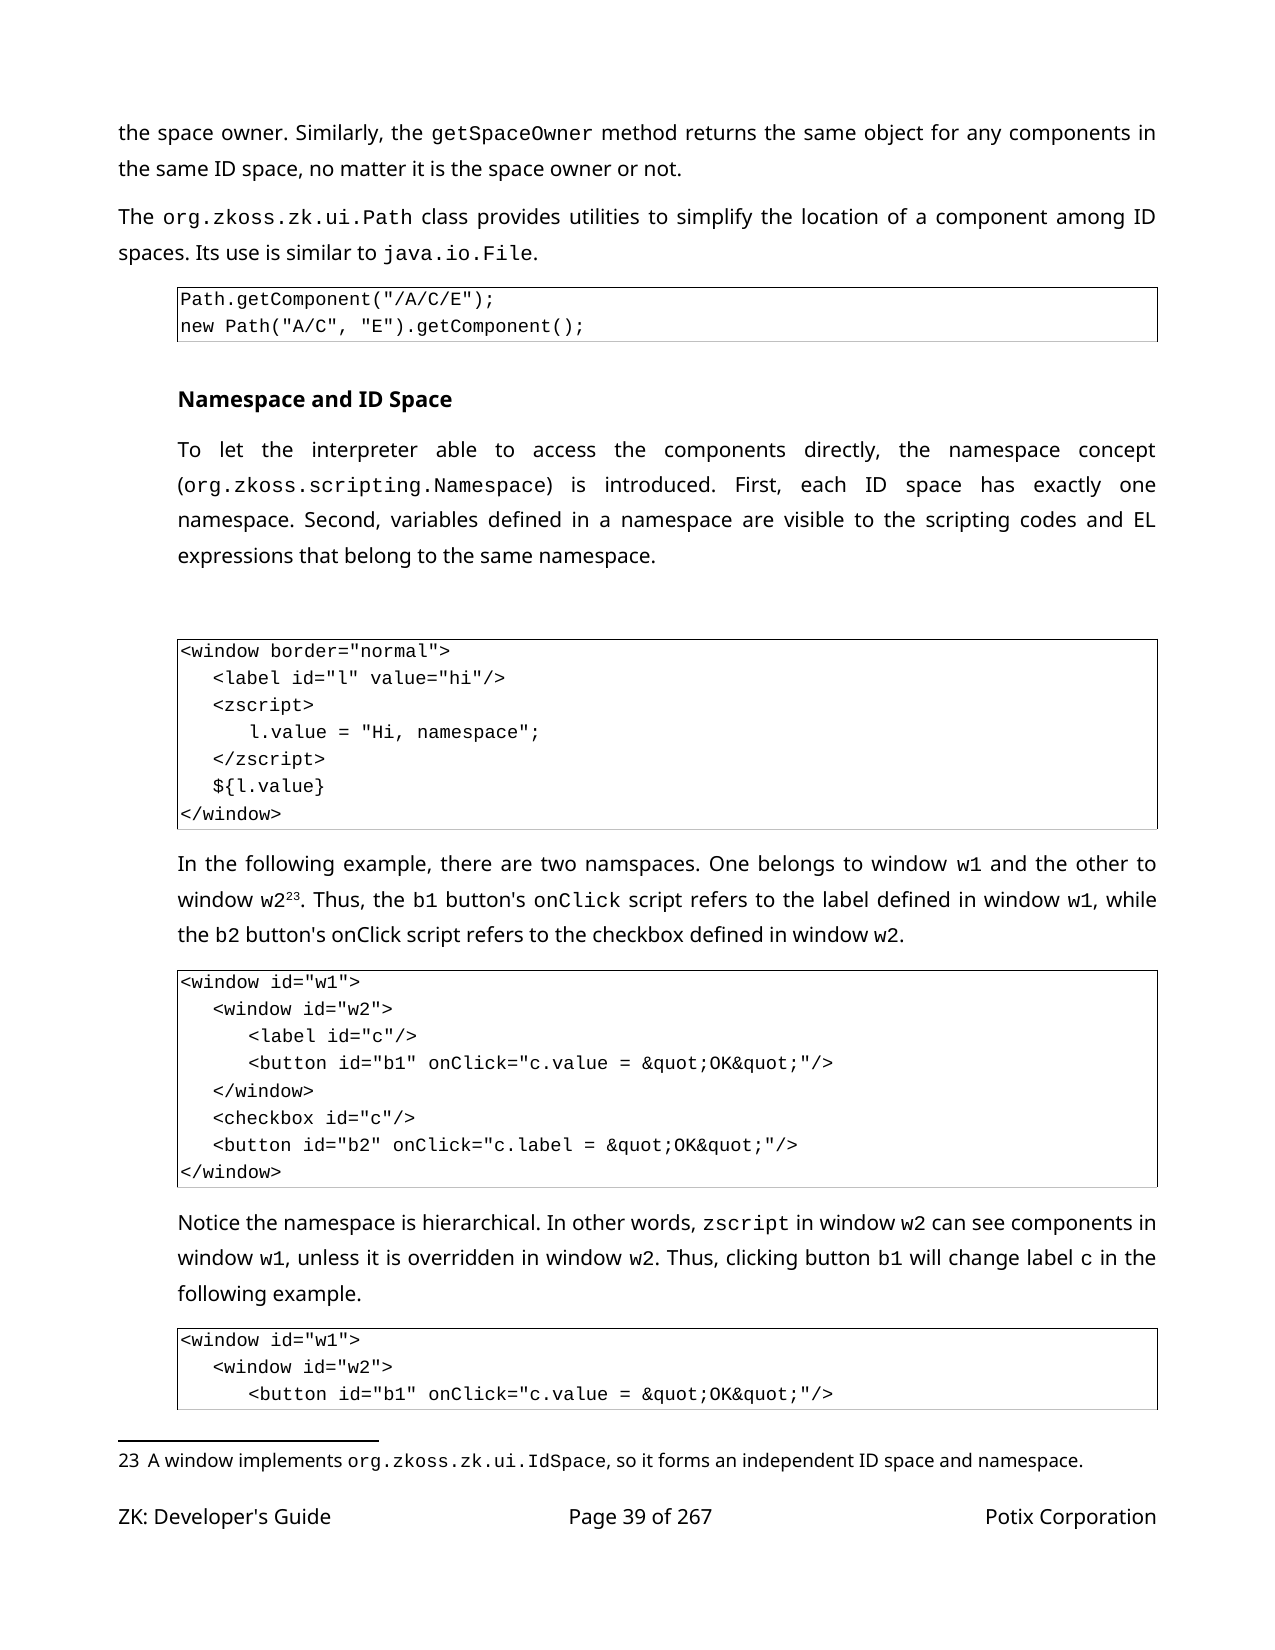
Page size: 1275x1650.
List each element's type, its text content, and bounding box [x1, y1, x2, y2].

text <window id="w2"> [178, 997, 1157, 1021]
text In the following example, there are two namspaces. One belongs to window w1 and the other to window w2. Thus, the b1 button's onClick script refers to the label defined in window w1, while the b2 button's onClick script refers to the checkbox defined in window w2. [177, 849, 1157, 949]
text Notice the namespace is hierarchical. In other words, zscript in window w2 can see components in window w1, unless it is overridden in window w2. Thus, clicking button b1 will change label c in the following example. [177, 1208, 1157, 1307]
text <window id="w1"> [178, 971, 1157, 994]
text <label id="c"/> [178, 1024, 1157, 1048]
text l.value = "Hi, namespace"; [178, 720, 1157, 744]
text </window> [178, 1160, 1157, 1187]
text <window id="w1"> [178, 1329, 1157, 1352]
text new Path("A/C", "E").getComponent(); [178, 314, 1157, 341]
text <button id="b2" onClick="c.label = &quot;OK&quot;"/> [178, 1133, 1157, 1157]
text <button id="b1" onClick="c.value = &quot;OK&quot;"/> [178, 1382, 1157, 1409]
text <window id="w2"> [178, 1355, 1157, 1379]
text </window> [178, 802, 1157, 829]
text <checkbox id="c"/> [178, 1106, 1157, 1130]
subtitle Namespace and ID Space [177, 384, 1157, 414]
text the space owner. Similarly, the getSpaceOwner method returns the same object for any components in the same ID space, no matter it is the space owner or not. [118, 118, 1157, 182]
text </zscript> [178, 747, 1157, 771]
text <zscript> [178, 693, 1157, 717]
text The org.zkoss.zk.ui.Path class provides utilities to simplify the location of a component among ID spaces. Its use is similar to java.io.File. [118, 202, 1157, 267]
text </window> [178, 1078, 1157, 1103]
text A window implements org.zkoss.zk.ui.IdSpace, so it forms an independent ID space and namespace. [118, 1447, 1157, 1473]
text ${l.value} [178, 774, 1157, 799]
text To let the interpreter able to access the components directly, the namespace concept (org.zkoss.scripting.Namespace) is introduced. First, each ID space has exactly one namespace. Second, variables defined in a namespace are visible to the scripting codes and EL expressions that belong to the same namespace. [177, 435, 1157, 569]
text <window border="normal"> [178, 640, 1157, 663]
text <label id="l" value="hi"/> [178, 666, 1157, 690]
text <button id="b1" onClick="c.value = &quot;OK&quot;"/> [178, 1051, 1157, 1076]
text Path.getComponent("/A/C/E"); [178, 288, 1157, 311]
